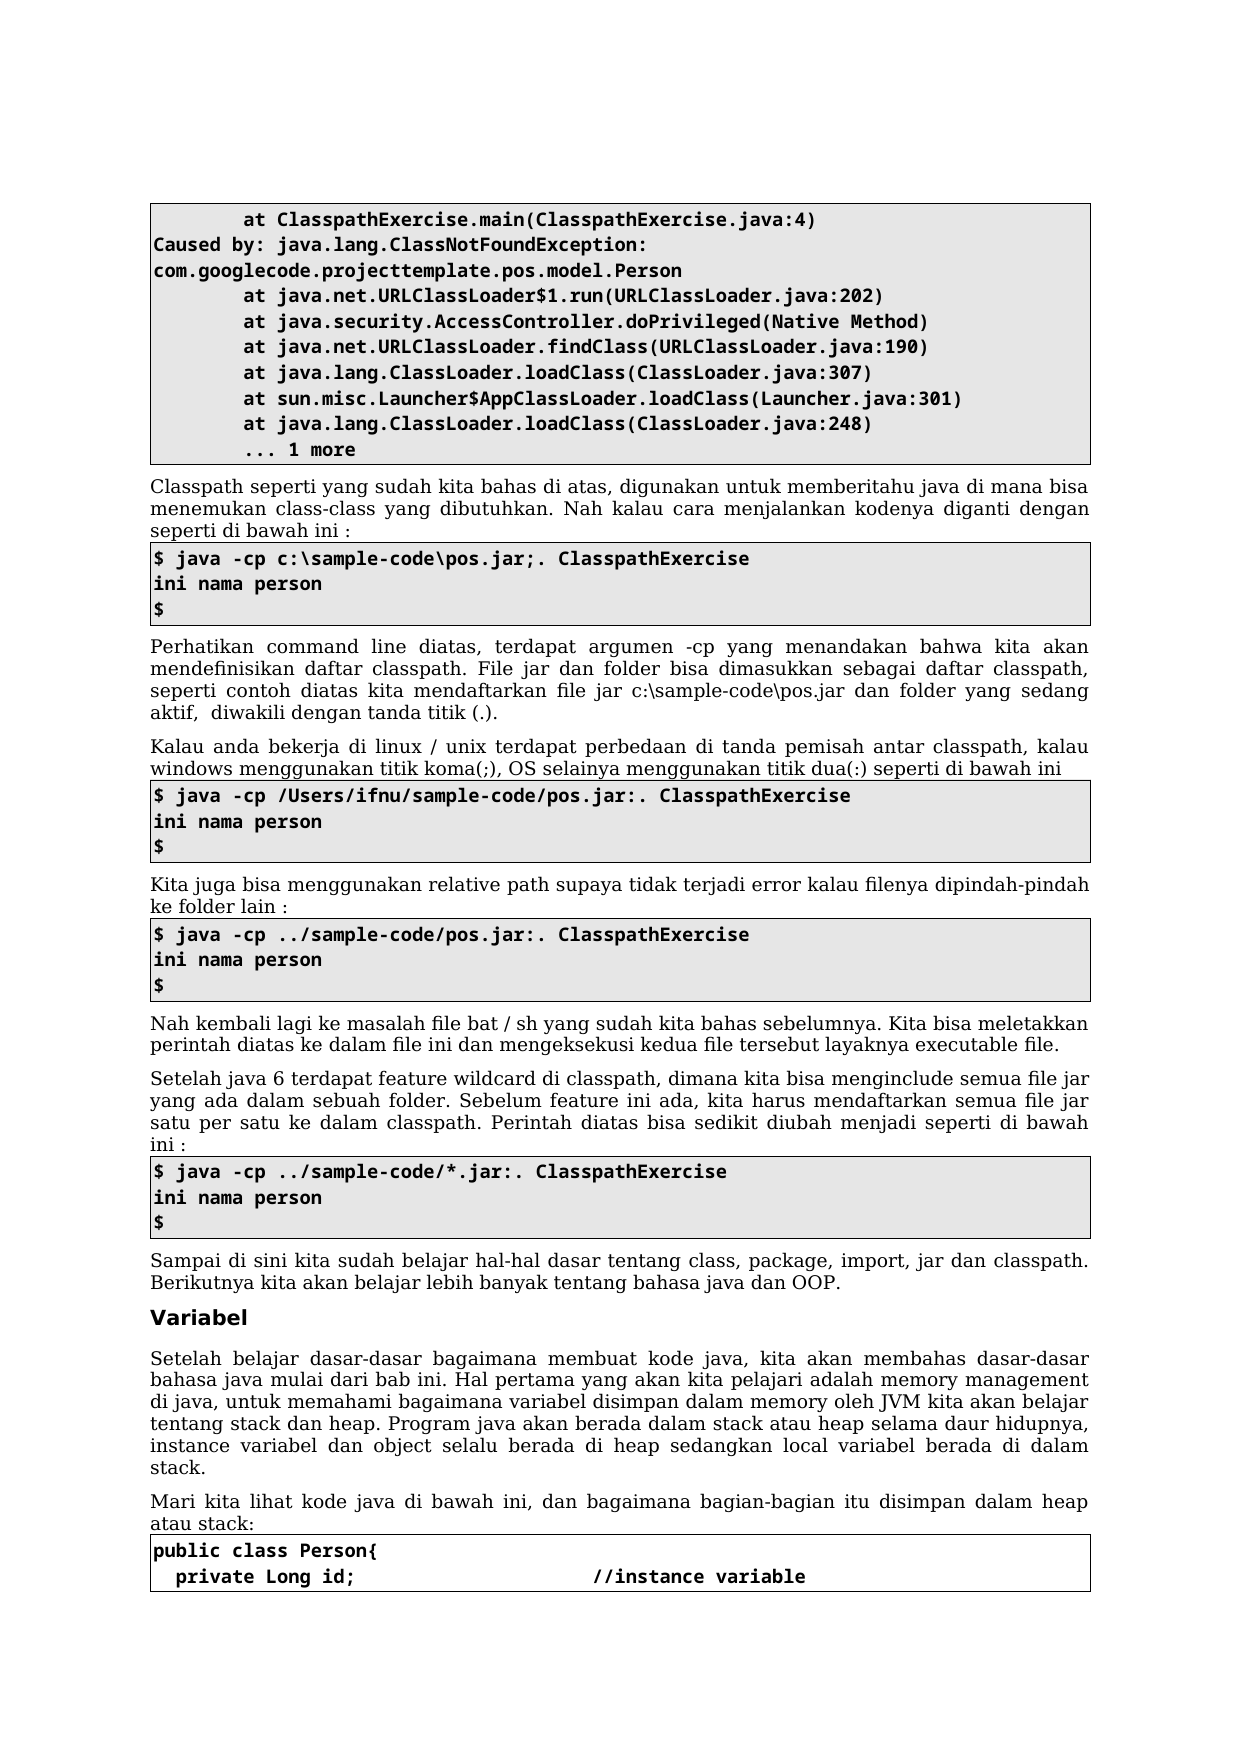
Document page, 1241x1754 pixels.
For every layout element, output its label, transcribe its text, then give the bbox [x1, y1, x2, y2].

text Setelah java 6 terdapat feature wildcard di classpath, dimana kita bisa menginclude semua file jar yang ada dalam sebuah folder. Sebelum feature ini ada, kita harus mendaftarkan semua file jar satu per satu ke dalam classpath. Perintah diatas bisa sedikit diubah menjadi seperti di bawah ini : [150, 1068, 1091, 1156]
text at sun.misc.Launcher$AppClassLoader.loadClass(Launcher.java:301) [151, 382, 1090, 407]
text at java.lang.ClassLoader.loadClass(ClassLoader.java:248) [151, 407, 1090, 433]
text at java.security.AccessController.doPrivileged(Native Method) [151, 305, 1090, 331]
text $ [151, 1207, 1090, 1238]
text ... 1 more [151, 433, 1090, 464]
text Nah kembali lagi ke masalah file bat / sh yang sudah kita bahas sebelumnya. Kita bisa meletakkan perintah diatas ke dalam file ini dan mengeksekusi kedua file tersebut layaknya executable file. [150, 1012, 1091, 1056]
text at ClasspathExercise.main(ClasspathExercise.java:4) [151, 204, 1090, 229]
text Kita juga bisa menggunakan relative path supaya tidak terjadi error kalau filenya dipindah-pindah ke folder lain : [150, 874, 1091, 918]
text at java.net.URLClassLoader$1.run(URLClassLoader.java:202) [151, 280, 1090, 305]
text at java.net.URLClassLoader.findClass(URLClassLoader.java:190) [151, 331, 1090, 356]
text at java.lang.ClassLoader.loadClass(ClassLoader.java:307) [151, 356, 1090, 382]
text Caused by: java.lang.ClassNotFoundException: com.googlecode.projecttemplate.pos.model.Person [151, 229, 1090, 280]
text public class Person{ [151, 1535, 1090, 1560]
text ini nama person [151, 1181, 1090, 1207]
text $ java -cp ../sample-code/*.jar:. ClasspathExercise [151, 1157, 1090, 1181]
text ini nama person [151, 567, 1090, 593]
text Perhatikan command line diatas, terdapat argumen -cp yang menandakan bahwa kita akan mendefinisikan daftar classpath. File jar dan folder bisa dimasukkan sebagai daftar classpath, seperti contoh diatas kita mendaftarkan file jar c:\sample-code\pos.jar dan folder yang sedang aktif, diwakili dengan tanda titik (.). [150, 637, 1091, 724]
text Mari kita lihat kode java di bawah ini, dan bagaimana bagian-bagian itu disimpan dalam heap atau stack: [150, 1491, 1091, 1534]
text ini nama person [151, 943, 1090, 969]
text Classpath seperti yang sudah kita bahas di atas, digunakan untuk memberitahu java di mana bisa menemukan class-class yang dibutuhkan. Nah kalau cara menjalankan kodenya diganti dengan seperti di bawah ini : [150, 476, 1091, 542]
text Sampai di sini kita sudah belajar hal-hal dasar tentang class, package, import, jar dan classpath. Berikutnya kita akan belajar lebih banyak tentang bahasa java dan OOP. [150, 1250, 1091, 1294]
text Setelah belajar dasar-dasar bagaimana membuat kode java, kita akan membahas dasar-dasar bahasa java mulai dari bab ini. Hal pertama yang akan kita pelajari adalah memory management di java, untuk memahami bagaimana variabel disimpan dalam memory oleh JVM kita akan belajar tentang stack dan heap. Program java akan berada dalam stack atau heap selama daur hidupnya, instance variabel dan object selalu berada di heap sedangkan local variabel berada di dalam stack. [150, 1348, 1091, 1479]
text $ java -cp /Users/ifnu/sample-code/pos.jar:. ClasspathExercise [151, 781, 1090, 805]
text $ java -cp c:\sample-code\pos.jar;. ClasspathExercise [151, 543, 1090, 567]
text private Long id; //instance variable [151, 1560, 1090, 1591]
text Kalau anda bekerja di linux / unix terdapat perbedaan di tanda pemisah antar classpath, kalau windows menggunakan titik koma(;), OS selainya menggunakan titik dua(:) seperti di bawah ini [150, 736, 1091, 779]
text $ [151, 593, 1090, 625]
text $ [151, 969, 1090, 1001]
subtitle Variabel [150, 1306, 1091, 1330]
text $ [151, 831, 1090, 862]
text ini nama person [151, 805, 1090, 831]
text $ java -cp ../sample-code/pos.jar:. ClasspathExercise [151, 919, 1090, 943]
